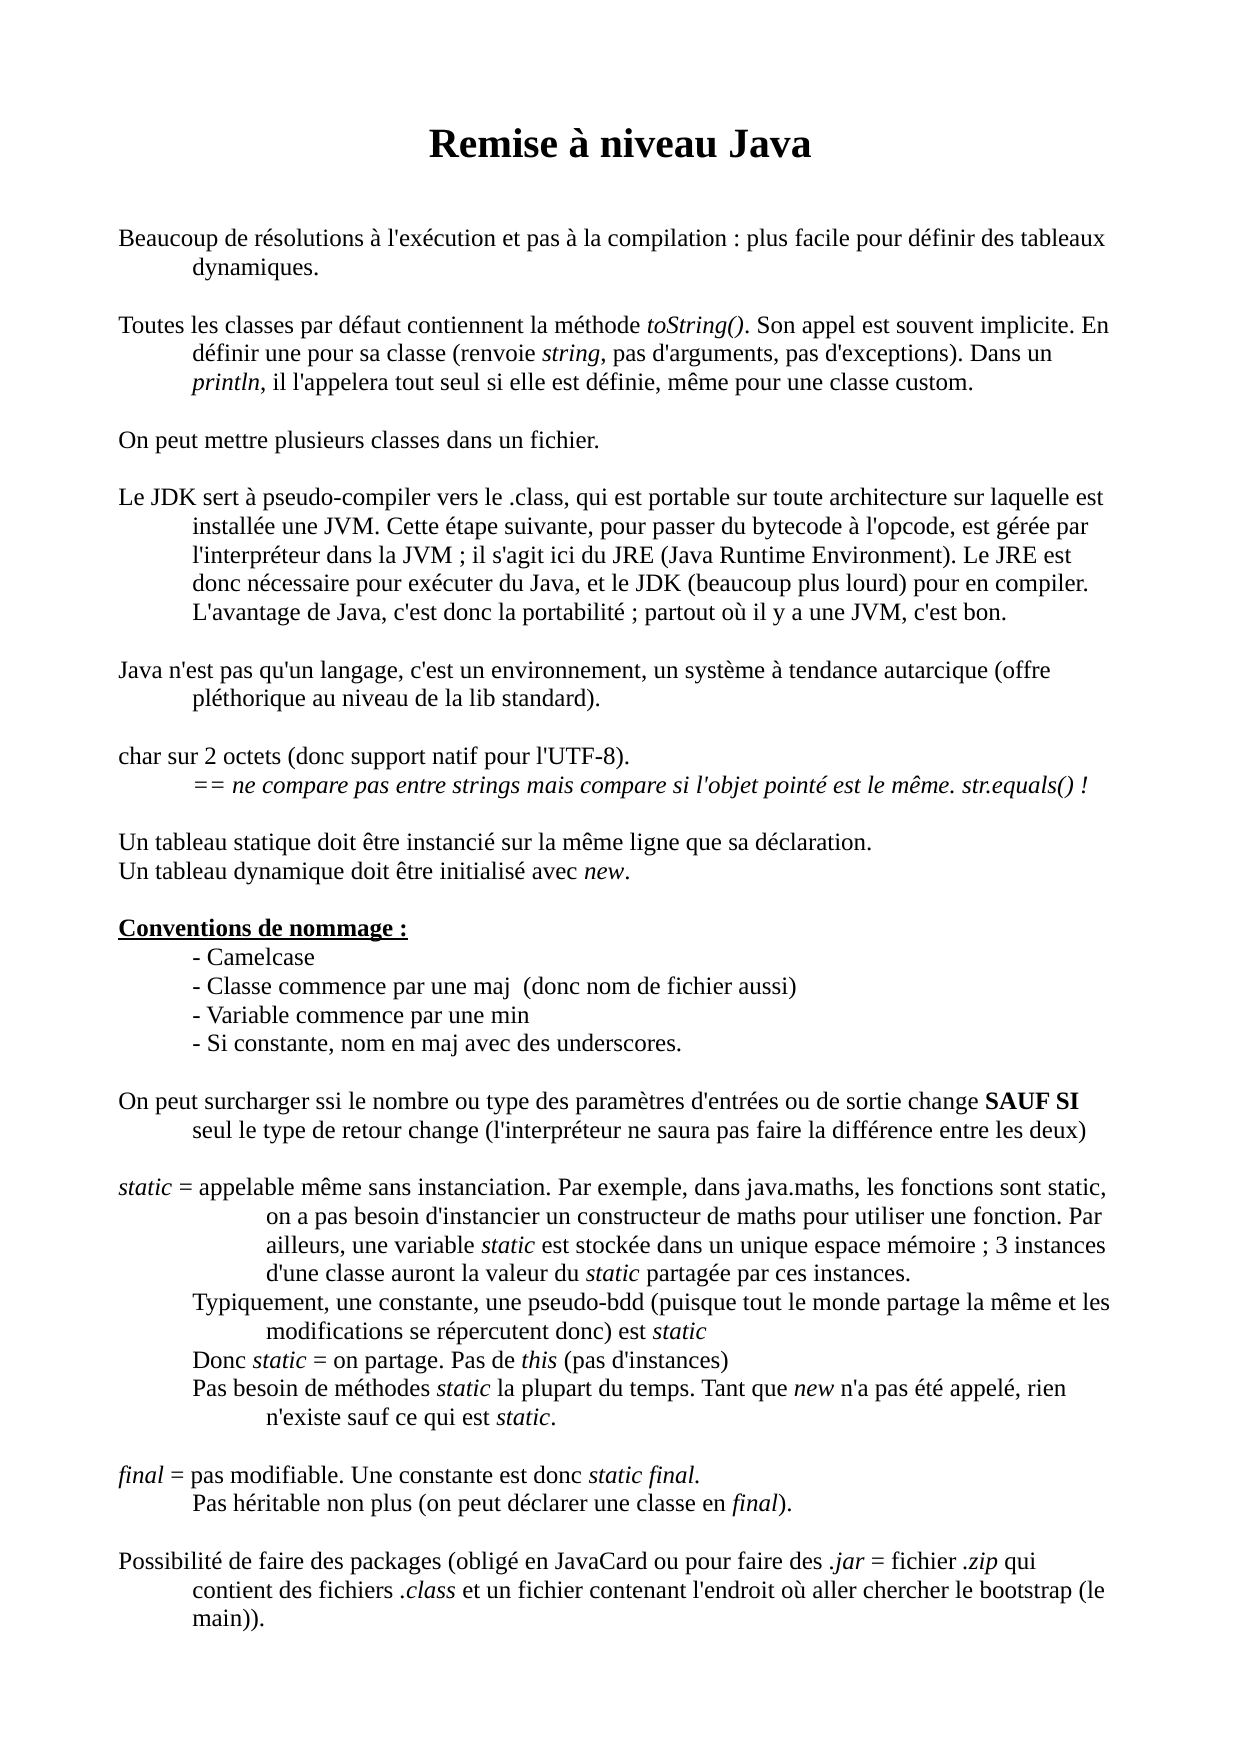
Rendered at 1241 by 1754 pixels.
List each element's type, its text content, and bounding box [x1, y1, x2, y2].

text Le JDK sert à pseudo-compiler vers le .class, qui est portable sur toute architecture sur laquelle est installée une JVM. Cette étape suivante, pour passer du bytecode à l'opcode, est gérée par l'interpréteur dans la JVM ; il s'agit ici du JRE (Java Runtime Environment). Le JRE est donc nécessaire pour exécuter du Java, et le JDK (beaucoup plus lourd) pour en compiler. [118, 482, 1122, 597]
text char sur 2 octets (donc support natif pour l'UTF-8). [118, 741, 1122, 770]
text Toutes les classes par défaut contiennent la méthode toString(). Son appel est souvent implicite. En définir une pour sa classe (renvoie string, pas d'arguments, pas d'exceptions). Dans un println, il l'appelera tout seul si elle est définie, même pour une classe custom. [118, 310, 1122, 396]
text == ne compare pas entre strings mais compare si l'objet pointé est le même. str.equals() ! [118, 770, 1122, 798]
text On peut surcharger ssi le nombre ou type des paramètres d'entrées ou de sortie change SAUF SI seul le type de retour change (l'interpréteur ne saura pas faire la différence entre les deux) [118, 1086, 1122, 1143]
text Donc static = on partage. Pas de this (pas d'instances) [118, 1345, 1122, 1373]
text Un tableau statique doit être instancié sur la même ligne que sa déclaration. [118, 827, 1122, 856]
text Java n'est pas qu'un langage, c'est un environnement, un système à tendance autarcique (offre pléthorique au niveau de la lib standard). [118, 655, 1122, 712]
text static = appelable même sans instanciation. Par exemple, dans java.maths, les fonctions sont static, on a pas besoin d'instancier un constructeur de maths pour utiliser une fonction. Par ailleurs, une variable static est stockée dans un unique espace mémoire ; 3 instances d'une classe auront la valeur du static partagée par ces instances. [118, 1172, 1122, 1287]
text - Camelcase [118, 942, 1122, 971]
text Un tableau dynamique doit être initialisé avec new. [118, 856, 1122, 885]
text On peut mettre plusieurs classes dans un fichier. [118, 425, 1122, 453]
text Conventions de nommage : [118, 913, 1122, 942]
text final = pas modifiable. Une constante est donc static final. [118, 1460, 1122, 1488]
text - Si constante, nom en maj avec des underscores. [118, 1028, 1122, 1057]
text Possibilité de faire des packages (obligé en JavaCard ou pour faire des .jar = fichier .zip qui contient des fichiers .class et un fichier contenant l'endroit où aller chercher le bootstrap (le main)). [118, 1546, 1122, 1632]
text - Classe commence par une maj (donc nom de fichier aussi) [118, 971, 1122, 1000]
text L'avantage de Java, c'est donc la portabilité ; partout où il y a une JVM, c'est bon. [118, 597, 1122, 626]
text Pas besoin de méthodes static la plupart du temps. Tant que new n'a pas été appelé, rien n'existe sauf ce qui est static. [118, 1373, 1122, 1431]
text Typiquement, une constante, une pseudo-bdd (puisque tout le monde partage la même et les modifications se répercutent donc) est static [118, 1287, 1122, 1345]
text Pas héritable non plus (on peut déclarer une classe en final). [118, 1488, 1122, 1517]
text Beaucoup de résolutions à l'exécution et pas à la compilation : plus facile pour définir des tableaux dynamiques. [118, 223, 1122, 281]
text - Variable commence par une min [118, 1000, 1122, 1028]
text Remise à niveau Java [118, 118, 1122, 166]
